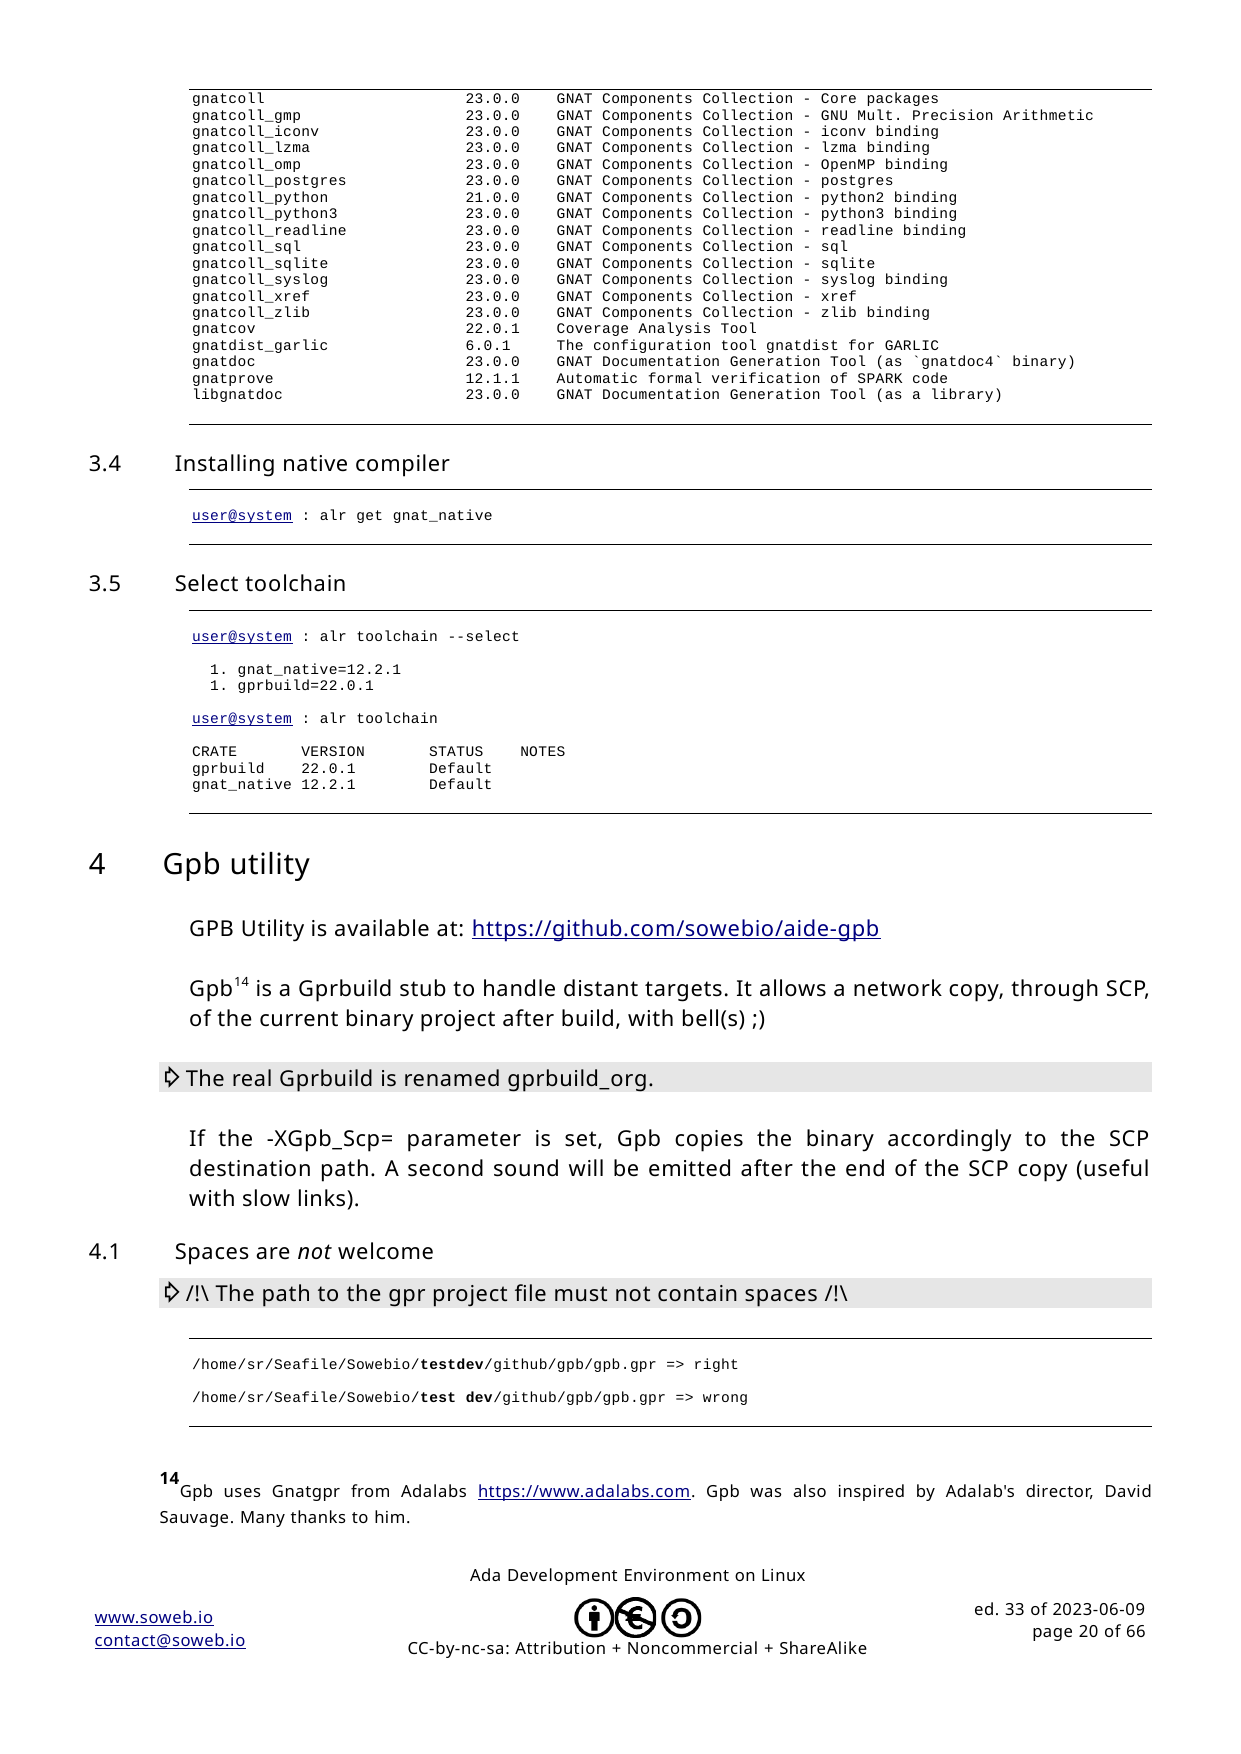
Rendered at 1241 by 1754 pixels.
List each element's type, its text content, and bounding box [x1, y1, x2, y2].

list The real Gprbuild is renamed gprbuild_org. [159, 1062, 1152, 1092]
list gnatdist_garlic 6.0.1 The configuration tool gnatdist for GARLIC [189, 335, 1152, 352]
picture [573, 1597, 657, 1638]
text Gpb is a Gprbuild stub to handle distant targets. It allows a network copy, through SCP, of the current binary project after build, with bell(s) ;) [189, 972, 1152, 1032]
list gnatcoll_omp 23.0.0 GNAT Components Collection - OpenMP binding [189, 154, 1152, 171]
list gnatcoll_python 21.0.0 GNAT Components Collection - python2 binding [189, 187, 1152, 204]
subtitle Spaces are not welcome [88, 1236, 1152, 1266]
list libgnatdoc 23.0.0 GNAT Documentation Generation Tool (as a library) [189, 385, 1152, 424]
subtitle Gpb utility [88, 843, 1152, 882]
list gnat_native 12.2.1 Default [189, 774, 1152, 813]
list gnatcoll_lzma 23.0.0 GNAT Components Collection - lzma binding [189, 138, 1152, 154]
list gnatcoll_xref 23.0.0 GNAT Components Collection - xref [189, 286, 1152, 302]
list gnatcoll_zlib 23.0.0 GNAT Components Collection - zlib binding [189, 302, 1152, 319]
list gnatcoll_python3 23.0.0 GNAT Components Collection - python3 binding [189, 204, 1152, 220]
list 1. gprbuild=22.0.1 user@system : alr toolchain CRATE VERSION STATUS NOTES [189, 676, 1152, 758]
list gnatprove 12.1.1 Automatic formal verification of SPARK code [189, 368, 1152, 385]
list gnatcoll_iconv 23.0.0 GNAT Components Collection - iconv binding [189, 121, 1152, 138]
list gnatdoc 23.0.0 GNAT Documentation Generation Tool (as `gnatdoc4` binary) [189, 352, 1152, 368]
subtitle Select toolchain [88, 568, 1152, 598]
list gprbuild 22.0.1 Default [189, 758, 1152, 774]
list gnatcoll_gmp 23.0.0 GNAT Components Collection - GNU Mult. Precision Arithmetic [189, 105, 1152, 121]
list gnatcoll_sql 23.0.0 GNAT Components Collection - sql [189, 237, 1152, 253]
list gnatcoll_postgres 23.0.0 GNAT Components Collection - postgres [189, 171, 1152, 187]
list gnatcoll_readline 23.0.0 GNAT Components Collection - readline binding [189, 220, 1152, 237]
list user@system : alr toolchain --select 1. gnat_native=12.2.1 [189, 611, 1152, 676]
subtitle Installing native compiler [88, 447, 1152, 477]
text If the -XGpb_Scp= parameter is set, Gpb copies the binary accordingly to the SCP destination path. A second sound will be emitted after the end of the SCP copy (useful with slow links). [189, 1122, 1152, 1212]
text Gpb uses Gnatgpr from Adalabs https://www.adalabs.com. Gpb was also inspired by Adalab's director, David Sauvage. Many thanks to him. [159, 1466, 1152, 1528]
list /!\ The path to the gpr project file must not contain spaces /!\ [159, 1278, 1152, 1308]
list /home/sr/Seafile/Sowebio/testdev/github/gpb/gpb.gpr => right /home/sr/Seafile/Sowebio/test dev/github/gpb/gpb.gpr => wrong [189, 1339, 1152, 1426]
list gnatcoll_sqlite 23.0.0 GNAT Components Collection - sqlite [189, 253, 1152, 269]
list gnatcoll 23.0.0 GNAT Components Collection - Core packages [189, 90, 1152, 105]
text GPB Utility is available at: https://github.com/sowebio/aide-gpb [189, 912, 1152, 942]
list gnatcoll_syslog 23.0.0 GNAT Components Collection - syslog binding [189, 269, 1152, 286]
picture [660, 1597, 702, 1638]
list gnatcov 22.0.1 Coverage Analysis Tool [189, 319, 1152, 335]
list user@system : alr get gnat_native [189, 490, 1152, 544]
